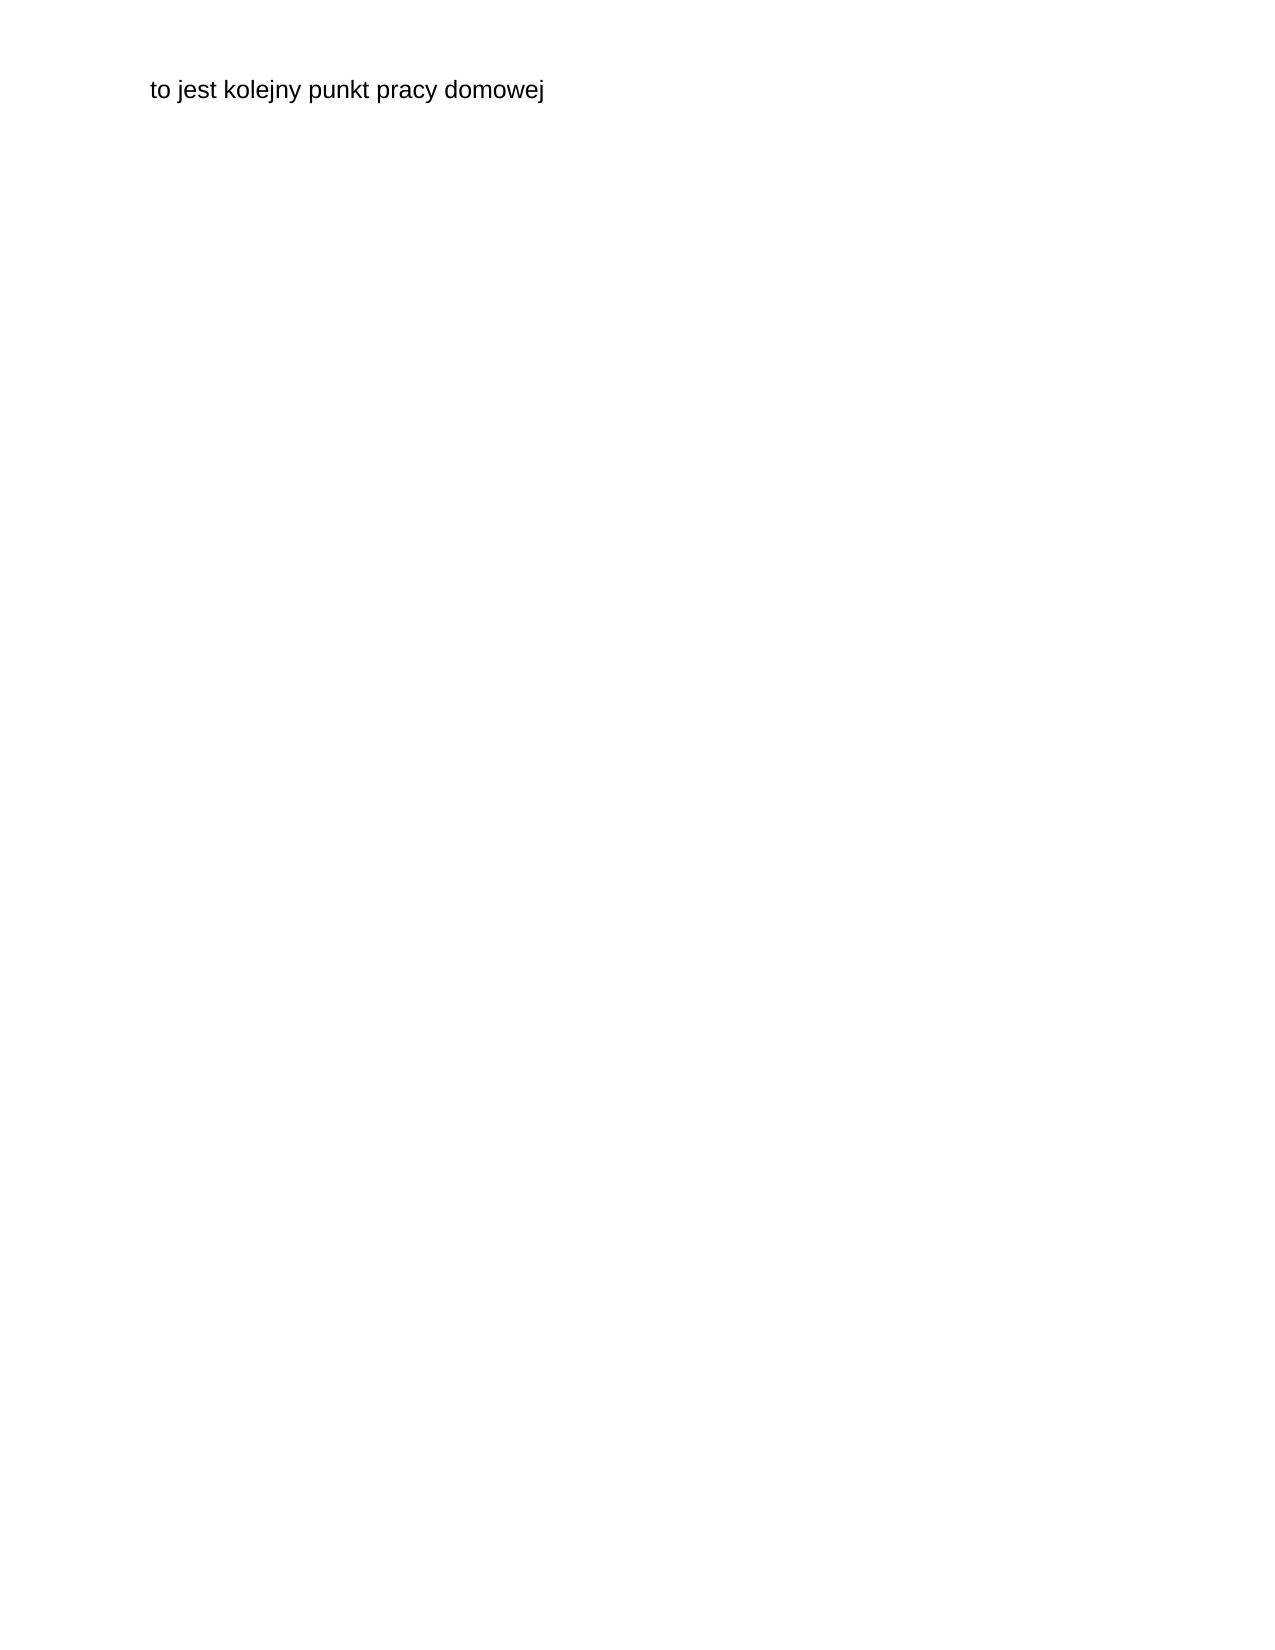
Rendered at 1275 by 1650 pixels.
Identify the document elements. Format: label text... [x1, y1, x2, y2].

text to jest kolejny punkt pracy domowej [150, 75, 1125, 104]
